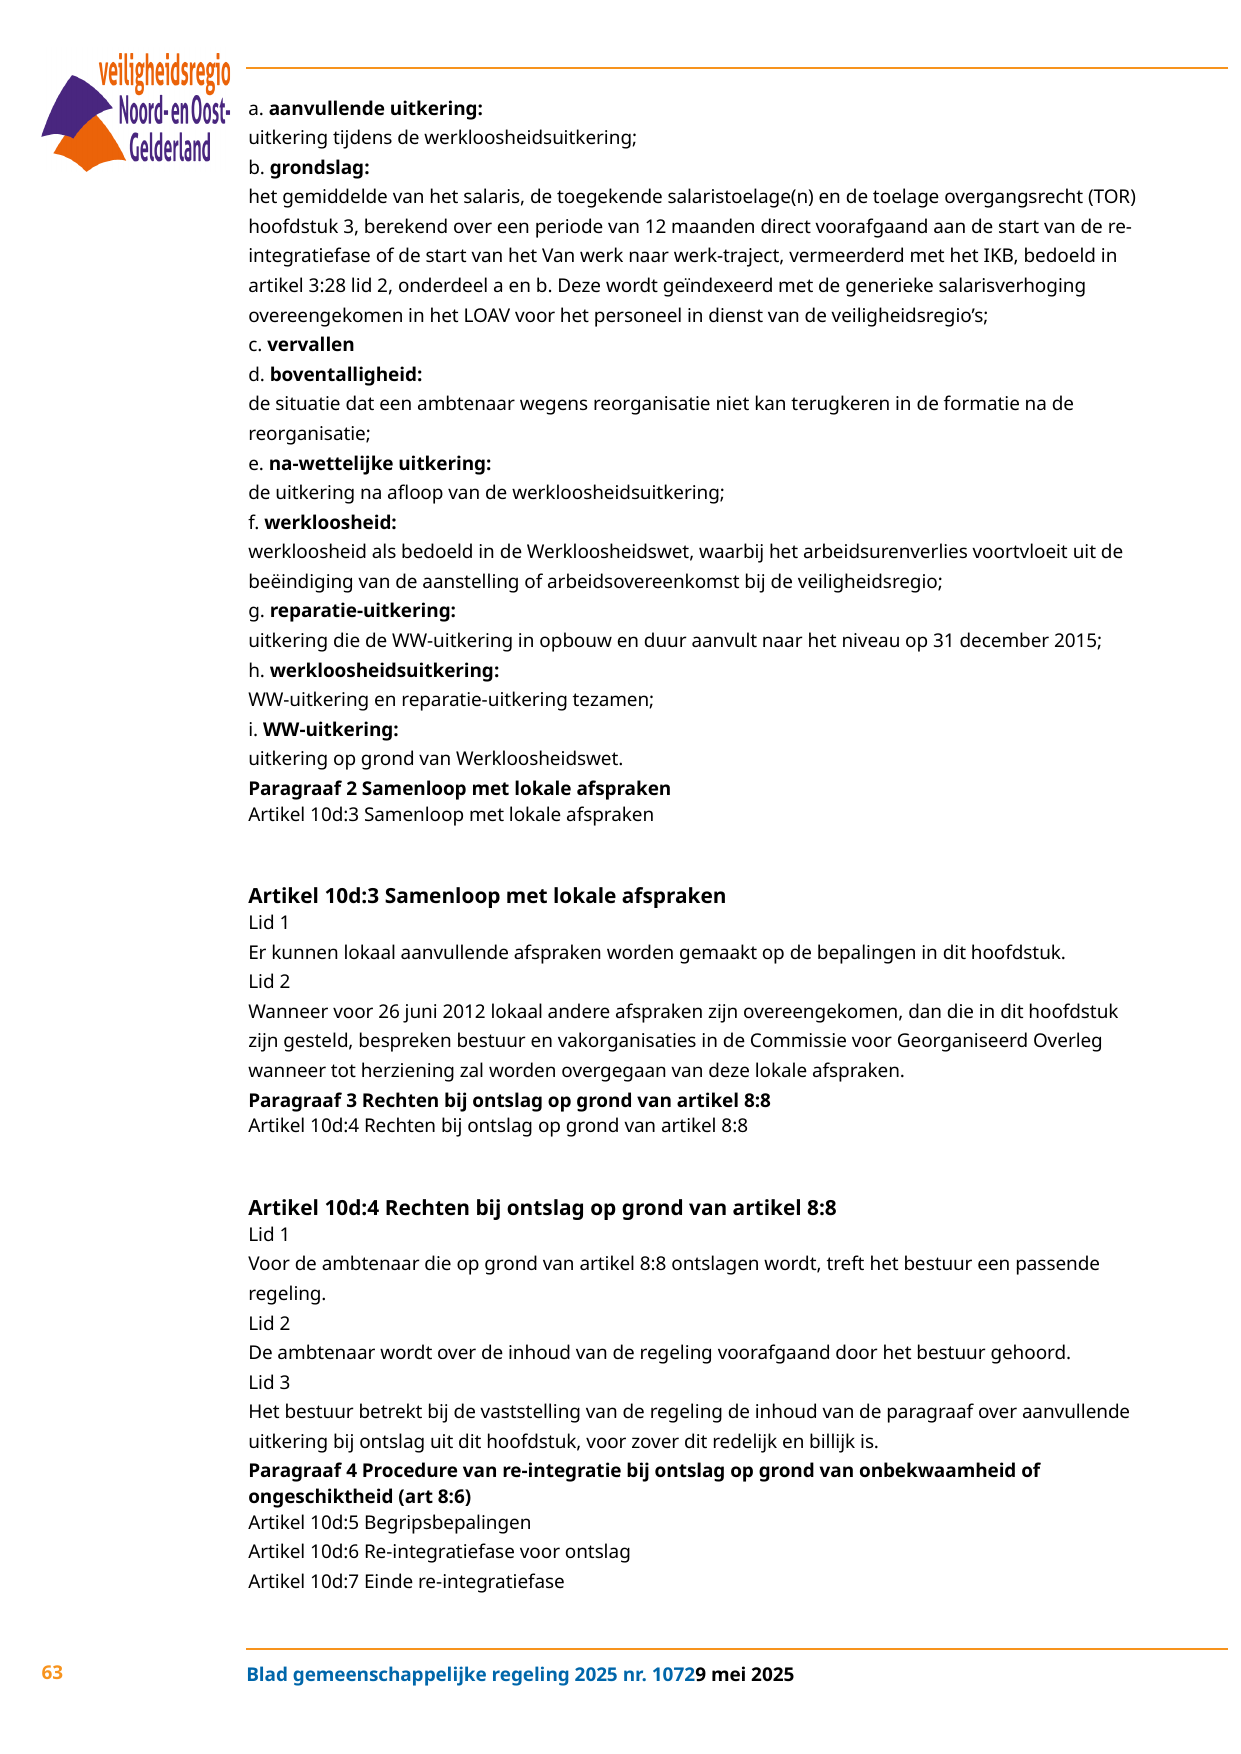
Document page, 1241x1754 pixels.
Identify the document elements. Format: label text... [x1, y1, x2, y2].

text Wanneer voor 26 juni 2012 lokaal andere afspraken zijn overeengekomen, dan die in dit hoofdstuk zijn gesteld, bespreken bestuur en vakorganisaties in de Commissie voor Georganiseerd Overleg wanneer tot herziening zal worden overgegaan van deze lokale afspraken. [248, 998, 1152, 1083]
text Lid 1 [248, 1221, 1152, 1247]
text a. aanvullende uitkering: [248, 95, 1152, 121]
text Artikel 10d:5 Begripsbepalingen [248, 1509, 1152, 1535]
text i. WW-uitkering: [248, 716, 1152, 742]
text de uitkering na afloop van de werkloosheidsuitkering; [248, 479, 1152, 505]
text Lid 1 [248, 909, 1152, 935]
text uitkering op grond van Werkloosheidswet. [248, 746, 1152, 771]
text Artikel 10d:3 Samenloop met lokale afspraken [248, 801, 1152, 827]
text b. grondslag: [248, 154, 1152, 180]
text Paragraaf 4 Procedure van re-integratie bij ontslag op grond van onbekwaamheid of ongeschiktheid (art 8:6) [248, 1458, 1152, 1509]
text Artikel 10d:4 Rechten bij ontslag op grond van artikel 8:8 [248, 1113, 1152, 1138]
text Lid 3 [248, 1369, 1152, 1395]
text Het bestuur betrekt bij de vaststelling van de regeling de inhoud van de paragraaf over aanvullende uitkering bij ontslag uit dit hoofdstuk, voor zover dit redelijk en billijk is. [248, 1398, 1152, 1454]
text f. werkloosheid: [248, 509, 1152, 535]
text uitkering die de WW-uitkering in opbouw en duur aanvult naar het niveau op 31 december 2015; [248, 627, 1152, 653]
text g. reparatie-uitkering: [248, 598, 1152, 623]
text Paragraaf 3 Rechten bij ontslag op grond van artikel 8:8 [248, 1087, 1152, 1113]
picture [41, 47, 231, 172]
text h. werkloosheidsuitkering: [248, 657, 1152, 683]
text Voor de ambtenaar die op grond van artikel 8:8 ontslagen wordt, treft het bestuur een passende regeling. [248, 1251, 1152, 1306]
text Artikel 10d:3 Samenloop met lokale afspraken [248, 881, 1152, 909]
text het gemiddelde van het salaris, de toegekende salaristoelage(n) en de toelage overgangsrecht (TOR) hoofdstuk 3, berekend over een periode van 12 maanden direct voorafgaand aan de start van de re-integratiefase of de start van het Van werk naar werk-traject, vermeerderd met het IKB, bedoeld in artikel 3:28 lid 2, onderdeel a en b. Deze wordt geïndexeerd met de generieke salarisverhoging overeengekomen in het LOAV voor het personeel in dienst van de veiligheidsregio’s; [248, 183, 1152, 328]
text Artikel 10d:7 Einde re-integratiefase [248, 1568, 1152, 1594]
text Er kunnen lokaal aanvullende afspraken worden gemaakt op de bepalingen in dit hoofdstuk. [248, 939, 1152, 965]
text Paragraaf 2 Samenloop met lokale afspraken [248, 775, 1152, 801]
text Artikel 10d:4 Rechten bij ontslag op grond van artikel 8:8 [248, 1193, 1152, 1221]
text Artikel 10d:6 Re-integratiefase voor ontslag [248, 1539, 1152, 1564]
text Lid 2 [248, 968, 1152, 994]
text de situatie dat een ambtenaar wegens reorganisatie niet kan terugkeren in de formatie na de reorganisatie; [248, 391, 1152, 446]
text c. vervallen [248, 331, 1152, 357]
text WW-uitkering en reparatie-uitkering tezamen; [248, 686, 1152, 712]
text werkloosheid als bedoeld in de Werkloosheidswet, waarbij het arbeidsurenverlies voortvloeit uit de beëindiging van de aanstelling of arbeidsovereenkomst bij de veiligheidsregio; [248, 538, 1152, 594]
text e. na-wettelijke uitkering: [248, 450, 1152, 476]
text d. boventalligheid: [248, 361, 1152, 387]
text uitkering tijdens de werkloosheidsuitkering; [248, 124, 1152, 150]
text Lid 2 [248, 1310, 1152, 1336]
text De ambtenaar wordt over de inhoud van de regeling voorafgaand door het bestuur gehoord. [248, 1339, 1152, 1365]
